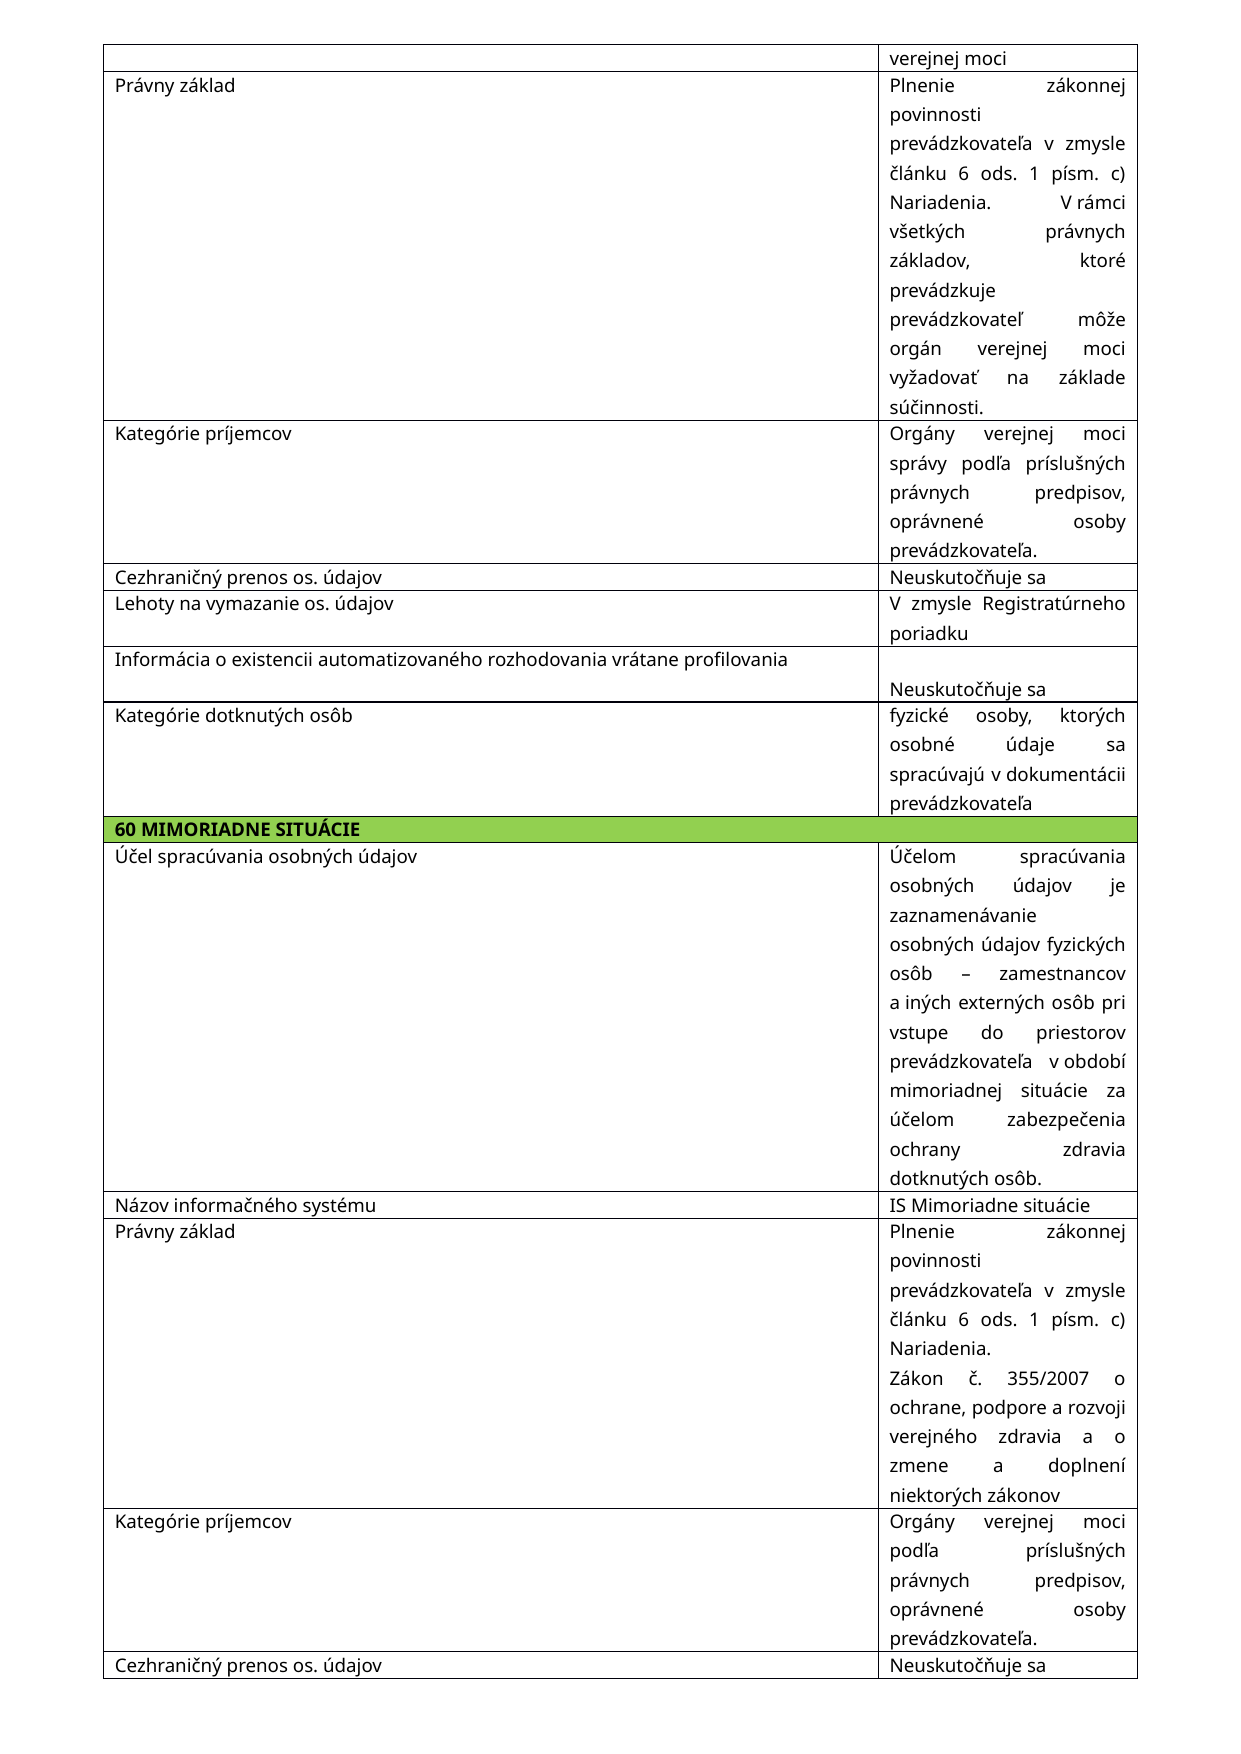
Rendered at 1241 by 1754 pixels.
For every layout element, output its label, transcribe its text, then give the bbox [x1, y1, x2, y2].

table_cell Kategórie príjemcov [104, 421, 878, 563]
table_cell Informácia o existencii automatizovaného rozhodovania vrátane profilovania [104, 647, 878, 701]
table_cell Právny základ [104, 1219, 878, 1507]
table_cell Orgány verejnej moci správy podľa príslušných právnych predpisov, oprávnené osoby prevádzkovateľa. [879, 421, 1137, 563]
table_cell fyzické osoby, ktorých osobné údaje sa spracúvajú v dokumentácii prevádzkovateľa [879, 703, 1137, 816]
table_cell Účelom spracúvania osobných údajov je zaznamenávanie osobných údajov fyzických osôb – zamestnancov a iných externých osôb pri vstupe do priestorov prevádzkovateľa v období mimoriadnej situácie za účelom zabezpečenia ochrany zdravia dotknutých osôb. [879, 843, 1137, 1191]
table_cell Kategórie príjemcov [104, 1509, 878, 1651]
table_cell Neuskutočňuje sa [879, 647, 1137, 701]
table_cell Názov informačného systému [104, 1192, 878, 1217]
table_cell Lehoty na vymazanie os. údajov [104, 591, 878, 646]
table_cell Cezhraničný prenos os. údajov [104, 564, 878, 590]
table_cell verejnej moci [879, 45, 1137, 71]
table_cell 60 MIMORIADNE SITUÁCIE [104, 817, 1137, 842]
table_cell Neuskutočňuje sa [879, 564, 1137, 590]
table_cell Plnenie zákonnej povinnosti prevádzkovateľa v zmysle článku 6 ods. 1 písm. c) Nariadenia. Zákon č. 355/2007 o ochrane, podpore a rozvoji verejného zdravia a o zmene a doplnení niektorých zákonov [879, 1219, 1137, 1507]
table_cell Kategórie dotknutých osôb [104, 703, 878, 816]
table_cell IS Mimoriadne situácie [879, 1192, 1137, 1217]
table_cell Plnenie zákonnej povinnosti prevádzkovateľa v zmysle článku 6 ods. 1 písm. c) Nariadenia. V rámci všetkých právnych základov, ktoré prevádzkuje prevádzkovateľ môže orgán verejnej moci vyžadovať na základe súčinnosti. [879, 72, 1137, 419]
table_cell Neuskutočňuje sa [879, 1652, 1137, 1678]
table_cell Účel spracúvania osobných údajov [104, 843, 878, 1191]
table_cell Právny základ [104, 72, 878, 419]
table_cell V zmysle Registratúrneho poriadku [879, 591, 1137, 646]
table_cell Cezhraničný prenos os. údajov [104, 1652, 878, 1678]
table_cell [104, 45, 878, 71]
table_cell Orgány verejnej moci podľa príslušných právnych predpisov, oprávnené osoby prevádzkovateľa. [879, 1509, 1137, 1651]
